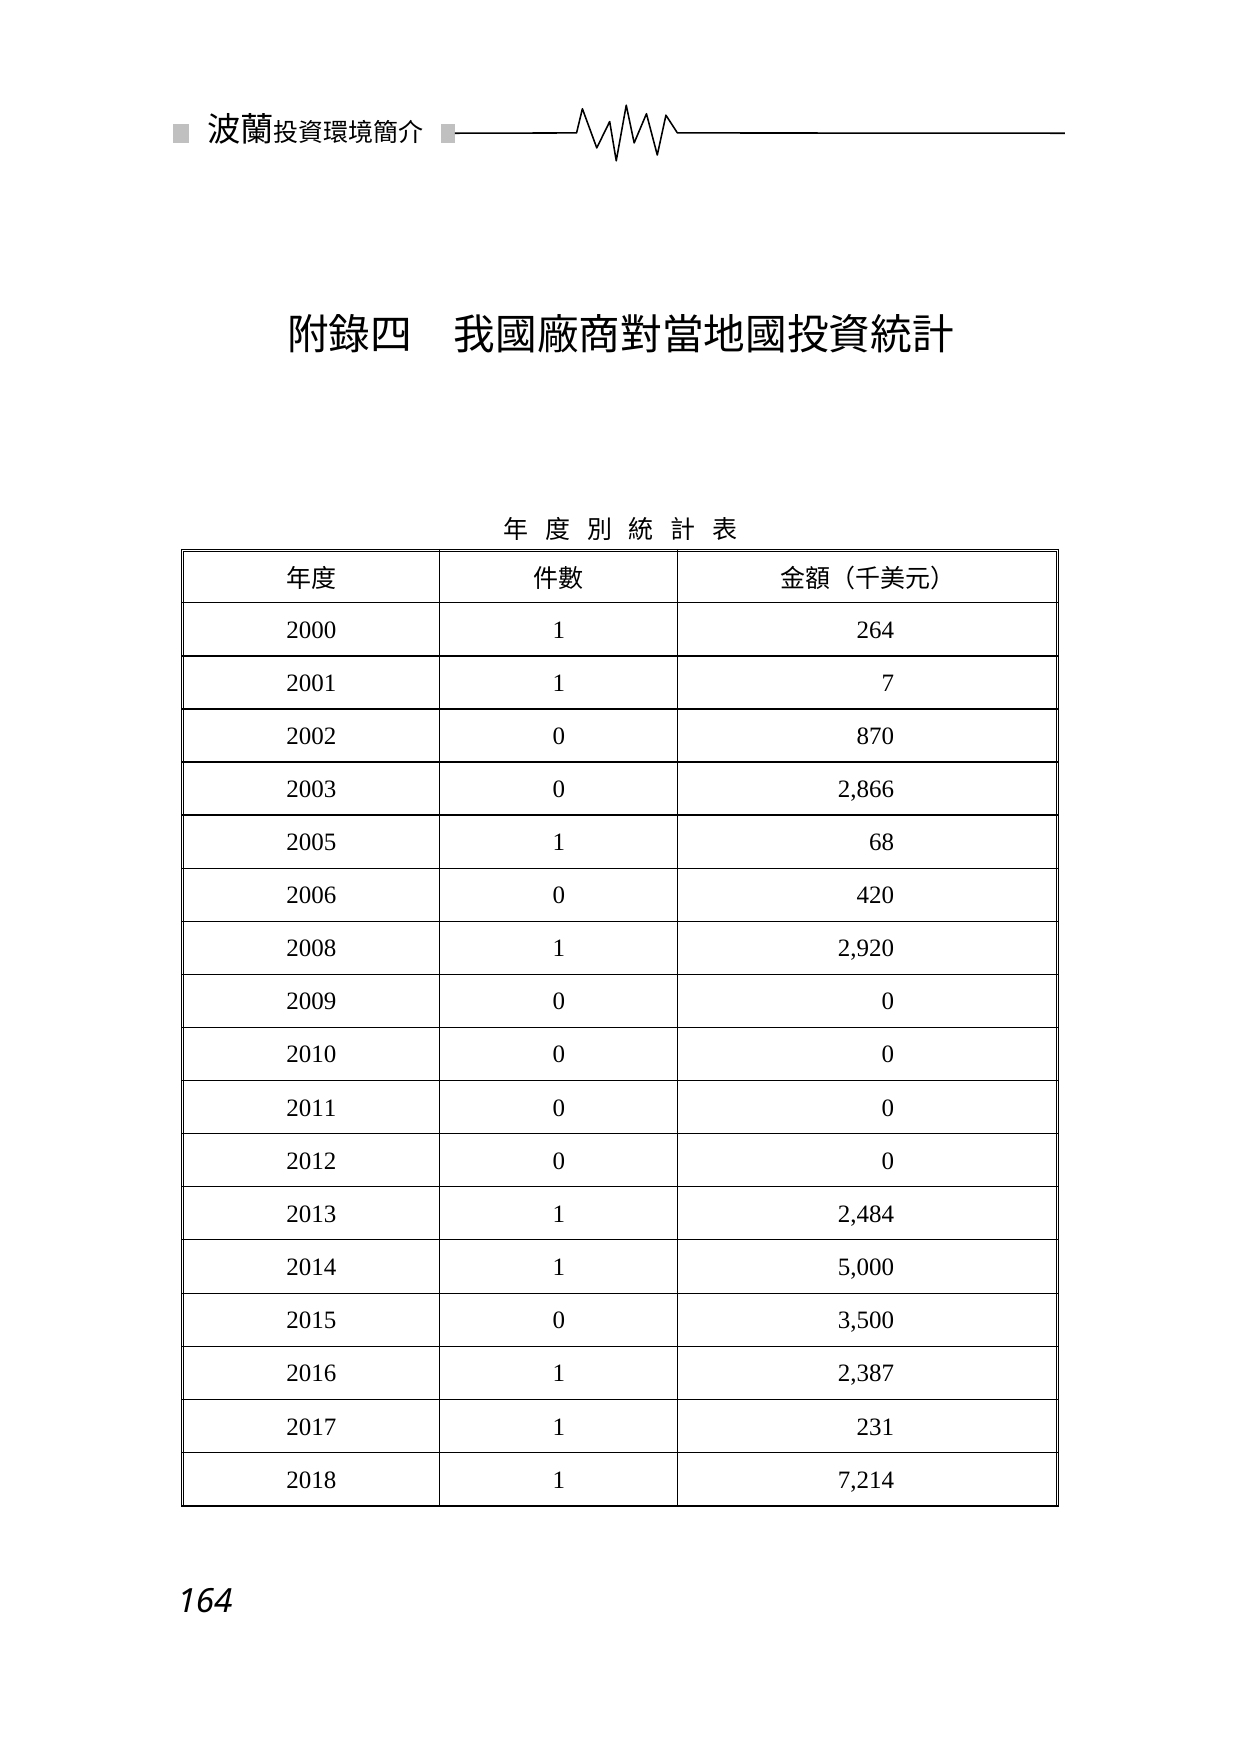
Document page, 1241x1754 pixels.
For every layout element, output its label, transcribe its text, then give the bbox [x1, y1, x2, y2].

table_cell 264 [678, 603, 1056, 655]
table_cell 2,387 [678, 1347, 1056, 1399]
table_cell 2009 [184, 975, 439, 1027]
table_cell 2008 [184, 922, 439, 974]
table_cell 2015 [184, 1294, 439, 1346]
table_cell 2,484 [678, 1187, 1056, 1239]
table_cell 420 [678, 869, 1056, 921]
table_cell 3,500 [678, 1294, 1056, 1346]
table_cell 7 [678, 657, 1056, 708]
table_cell 68 [678, 816, 1056, 867]
table_cell 1 [440, 603, 677, 655]
table_cell 0 [440, 710, 677, 761]
table_cell 2000 [184, 603, 439, 655]
table_cell 2,920 [678, 922, 1056, 974]
table_cell 1 [440, 922, 677, 974]
table_cell 2013 [184, 1187, 439, 1239]
table_cell 2006 [184, 869, 439, 921]
table_cell 1 [440, 1240, 677, 1292]
text 年度別統計表 [183, 486, 1058, 549]
table_cell 2018 [184, 1453, 439, 1505]
text 附錄四 我國廠商對當地國投資統計 [183, 290, 1058, 352]
table_cell 1 [440, 1187, 677, 1239]
table_header 年度 [184, 552, 439, 602]
table_cell 231 [678, 1400, 1056, 1452]
table_cell 1 [440, 657, 677, 708]
table_cell 2012 [184, 1134, 439, 1186]
table_cell 2002 [184, 710, 439, 761]
table_cell 2001 [184, 657, 439, 708]
table_header 件數 [440, 552, 677, 602]
table_cell 2003 [184, 763, 439, 814]
table_cell 2016 [184, 1347, 439, 1399]
table_cell 0 [678, 1134, 1056, 1186]
table_cell 0 [440, 763, 677, 814]
table_cell 2014 [184, 1240, 439, 1292]
table_cell 0 [440, 975, 677, 1027]
table_cell 1 [440, 816, 677, 867]
table_cell 2011 [184, 1081, 439, 1133]
table_cell 0 [678, 1081, 1056, 1133]
table_cell 1 [440, 1453, 677, 1505]
table_cell 1 [440, 1347, 677, 1399]
table_cell 0 [678, 1028, 1056, 1080]
table_cell 2005 [184, 816, 439, 867]
table_cell 870 [678, 710, 1056, 761]
table_header 金額（千美元） [678, 552, 1056, 602]
table_cell 0 [440, 1134, 677, 1186]
table_cell 1 [440, 1400, 677, 1452]
table_cell 7,214 [678, 1453, 1056, 1505]
table_cell 0 [440, 1028, 677, 1080]
table_cell 5,000 [678, 1240, 1056, 1292]
table_cell 0 [678, 975, 1056, 1027]
table_cell 2,866 [678, 763, 1056, 814]
table_cell 0 [440, 1294, 677, 1346]
table_cell 2010 [184, 1028, 439, 1080]
table_cell 0 [440, 1081, 677, 1133]
table_cell 0 [440, 869, 677, 921]
table_cell 2017 [184, 1400, 439, 1452]
